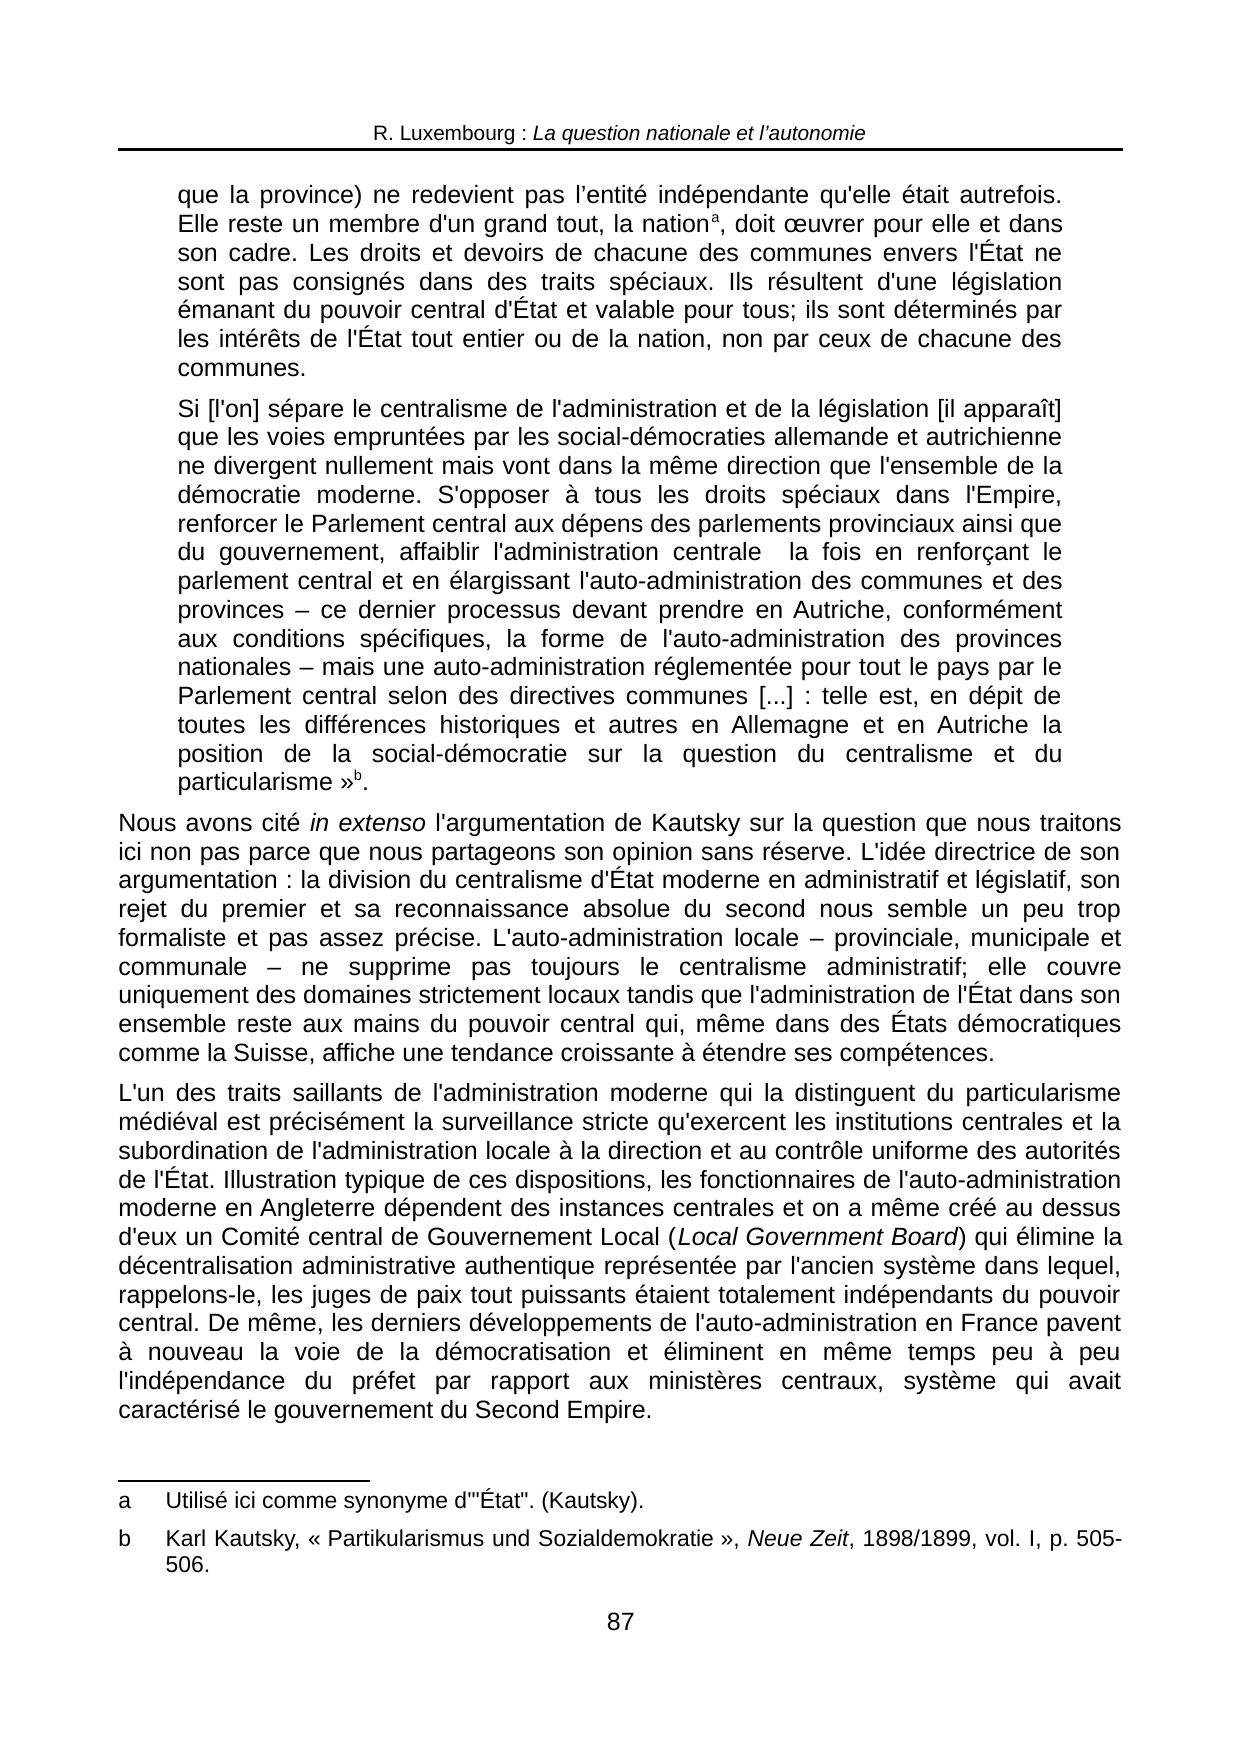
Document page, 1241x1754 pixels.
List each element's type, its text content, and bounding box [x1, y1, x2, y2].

text Si [l'on] sépare le centralisme de l'administration et de la législation [il apparaît] que les voies empruntées par les social-démocraties allemande et autrichienne ne divergent nullement mais vont dans la même direction que l'ensemble de la démocratie moderne. S'opposer à tous les droits spéciaux dans l'Empire, renforcer le Parlement central aux dépens des parlements provinciaux ainsi que du gouvernement, affaiblir l'administration centrale la fois en renforçant le parlement central et en élargissant l'auto-administration des communes et des provinces – ce dernier processus devant prendre en Autriche, conformément aux conditions spécifiques, la forme de l'auto-administration des provinces nationales – mais une auto-administration réglementée pour tout le pays par le Parlement central selon des directives communes [...] : telle est, en dépit de toutes les différences historiques et autres en Allemagne et en Autriche la position de la social-démocratie sur la question du centralisme et du particularisme ». [177, 393, 1064, 796]
text Nous avons cité in extenso l'argumentation de Kautsky sur la question que nous traitons ici non pas parce que nous partageons son opinion sans réserve. L'idée directrice de son argumentation : la division du centralisme d'État moderne en administratif et législatif, son rejet du premier et sa reconnaissance absolue du second nous semble un peu trop formaliste et pas assez précise. L'auto-administration locale – provinciale, municipale et communale – ne supprime pas toujours le centralisme administratif; elle couvre uniquement des domaines strictement locaux tandis que l'administration de l'État dans son ensemble reste aux mains du pouvoir central qui, même dans des États démocratiques comme la Suisse, affiche une tendance croissante à étendre ses compétences. [118, 808, 1123, 1067]
text Karl Kautsky, « Partikularismus und Sozialdemokratie », Neue Zeit, 1898/1899, vol. I, p. 505-506. [118, 1525, 1123, 1578]
text que la province) ne redevient pas l’entité indépendante qu'elle était autrefois. Elle reste un membre d'un grand tout, la nation, doit œuvrer pour elle et dans son cadre. Les droits et devoirs de chacune des communes envers l'État ne sont pas consignés dans des traits spéciaux. Ils résultent d'une législation émanant du pouvoir central d'État et valable pour tous; ils sont déterminés par les intérêts de l'État tout entier ou de la nation, non par ceux de chacune des communes. [177, 181, 1064, 382]
text Utilisé ici comme synonyme d'"État". (Kautsky). [118, 1487, 1123, 1513]
text L'un des traits saillants de l'administration moderne qui la distinguent du particularisme médiéval est précisément la surveillance stricte qu'exercent les institutions centrales et la subordination de l'administration locale à la direction et au contrôle uniforme des autorités de l'État. Illustration typique de ces dispositions, les fonctionnaires de l'auto-administration moderne en Angleterre dépendent des instances centrales et on a même créé au dessus d'eux un Comité central de Gouvernement Local (Local Government Board) qui élimine la décentralisation administrative authentique représentée par l'ancien système dans lequel, rappelons-le, les juges de paix tout puissants étaient totalement indépendants du pouvoir central. De même, les derniers développements de l'auto-administration en France pavent à nouveau la voie de la démocratisation et éliminent en même temps peu à peu l'indépendance du préfet par rapport aux ministères centraux, système qui avait caractérisé le gouvernement du Second Empire. [118, 1078, 1123, 1423]
